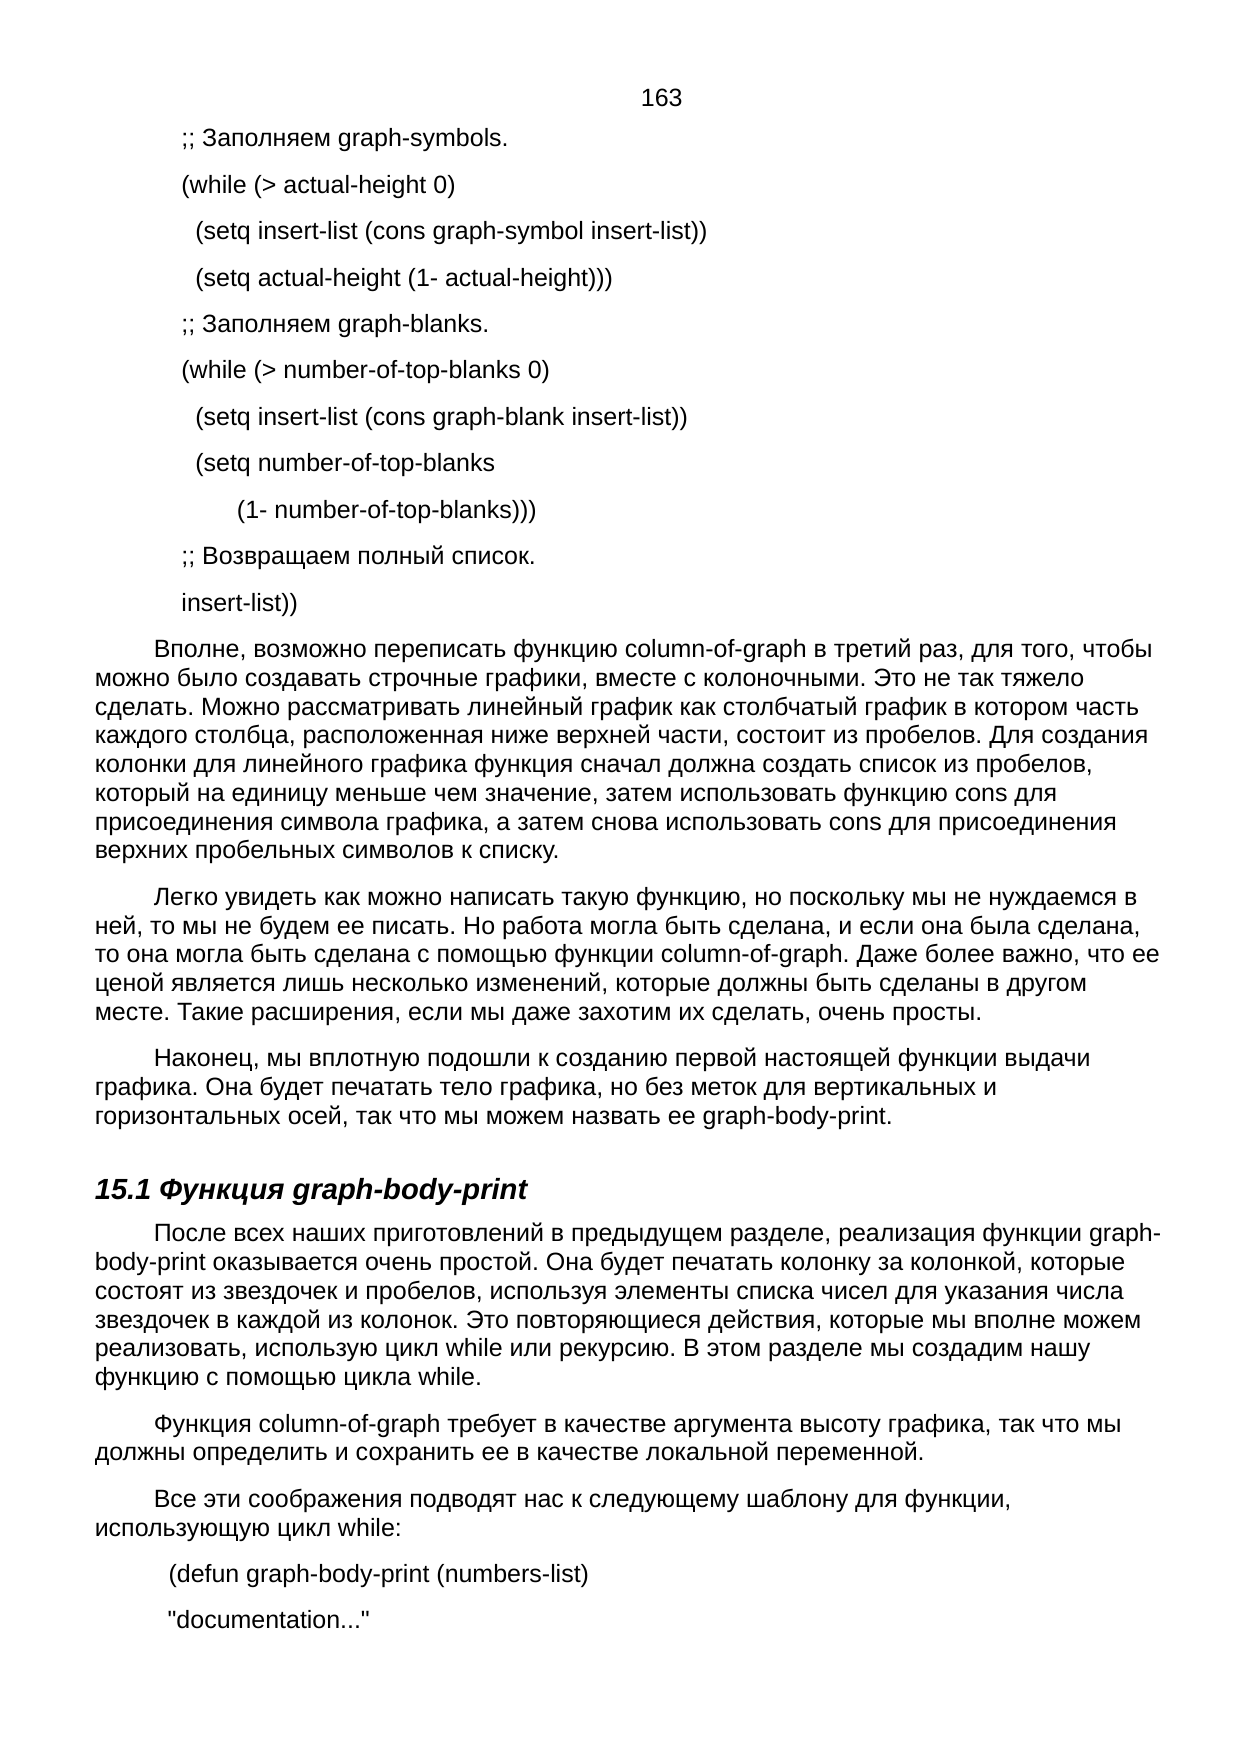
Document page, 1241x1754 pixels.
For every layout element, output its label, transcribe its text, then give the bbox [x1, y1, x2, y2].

text (setq actual-height (1- actual-height))) [94, 263, 1169, 291]
text Легко увидеть как можно написать такую функцию, но поскольку мы не нуждаемся в ней, то мы не будем ее писать. Но работа могла быть сделана, и если она была сделана, то она могла быть сделана с помощью функции column-of-graph. Даже более важно, что ее ценой является лишь несколько изменений, которые должны быть сделаны в другом месте. Такие расширения, если мы даже захотим их сделать, очень просты. [94, 882, 1169, 1026]
text (defun graph-body-print (numbers-list) [94, 1559, 1169, 1588]
text (setq insert-list (cons graph-blank insert-list)) [94, 402, 1169, 431]
text (setq number-of-top-blanks [94, 448, 1169, 477]
text После всех наших приготовлений в предыдущем разделе, реализация функции graph-body-print оказывается очень простой. Она будет печатать колонку за колонкой, которые состоят из звездочек и пробелов, используя элементы списка чисел для указания числа звездочек в каждой из колонок. Это повторяющиеся действия, которые мы вполне можем реализовать, использую цикл while или рекурсию. В этом разделе мы создадим нашу функцию с помощью цикла while. [94, 1218, 1169, 1391]
text Все эти соображения подводят нас к следующему шаблону для функции, использующую цикл while: [94, 1484, 1169, 1541]
subtitle 15.1 Функция graph-body-print [94, 1172, 1169, 1206]
text ;; Возвращаем полный список. [94, 541, 1169, 570]
text (setq insert-list (cons graph-symbol insert-list)) [94, 216, 1169, 245]
text Вполне, возможно переписать функцию column-of-graph в третий раз, для того, чтобы можно было создавать строчные графики, вместе с колоночными. Это не так тяжело сделать. Можно рассматривать линейный график как столбчатый график в котором часть каждого столбца, расположенная ниже верхней части, состоит из пробелов. Для создания колонки для линейного графика функция сначал должна создать список из пробелов, который на единицу меньше чем значение, затем использовать функцию cons для присоединения символа графика, а затем снова использовать cons для присоединения верхних пробельных символов к списку. [94, 634, 1169, 864]
text (while (> actual-height 0) [94, 170, 1169, 198]
text Наконец, мы вплотную подошли к созданию первой настоящей функции выдачи графика. Она будет печатать тело графика, но без меток для вертикальных и горизонтальных осей, так что мы можем назвать ее graph-body-print. [94, 1043, 1169, 1130]
text "documentation..." [94, 1606, 1169, 1634]
text insert-list)) [94, 588, 1169, 617]
text (while (> number-of-top-blanks 0) [94, 356, 1169, 384]
text (1- number-of-top-blanks))) [94, 495, 1169, 524]
text Функция column-of-graph требует в качестве аргумента высоту графика, так что мы должны определить и сохранить ее в качестве локальной переменной. [94, 1409, 1169, 1466]
text ;; Заполняем graph-blanks. [94, 309, 1169, 338]
text ;; Заполняем graph-symbols. [94, 123, 1169, 152]
